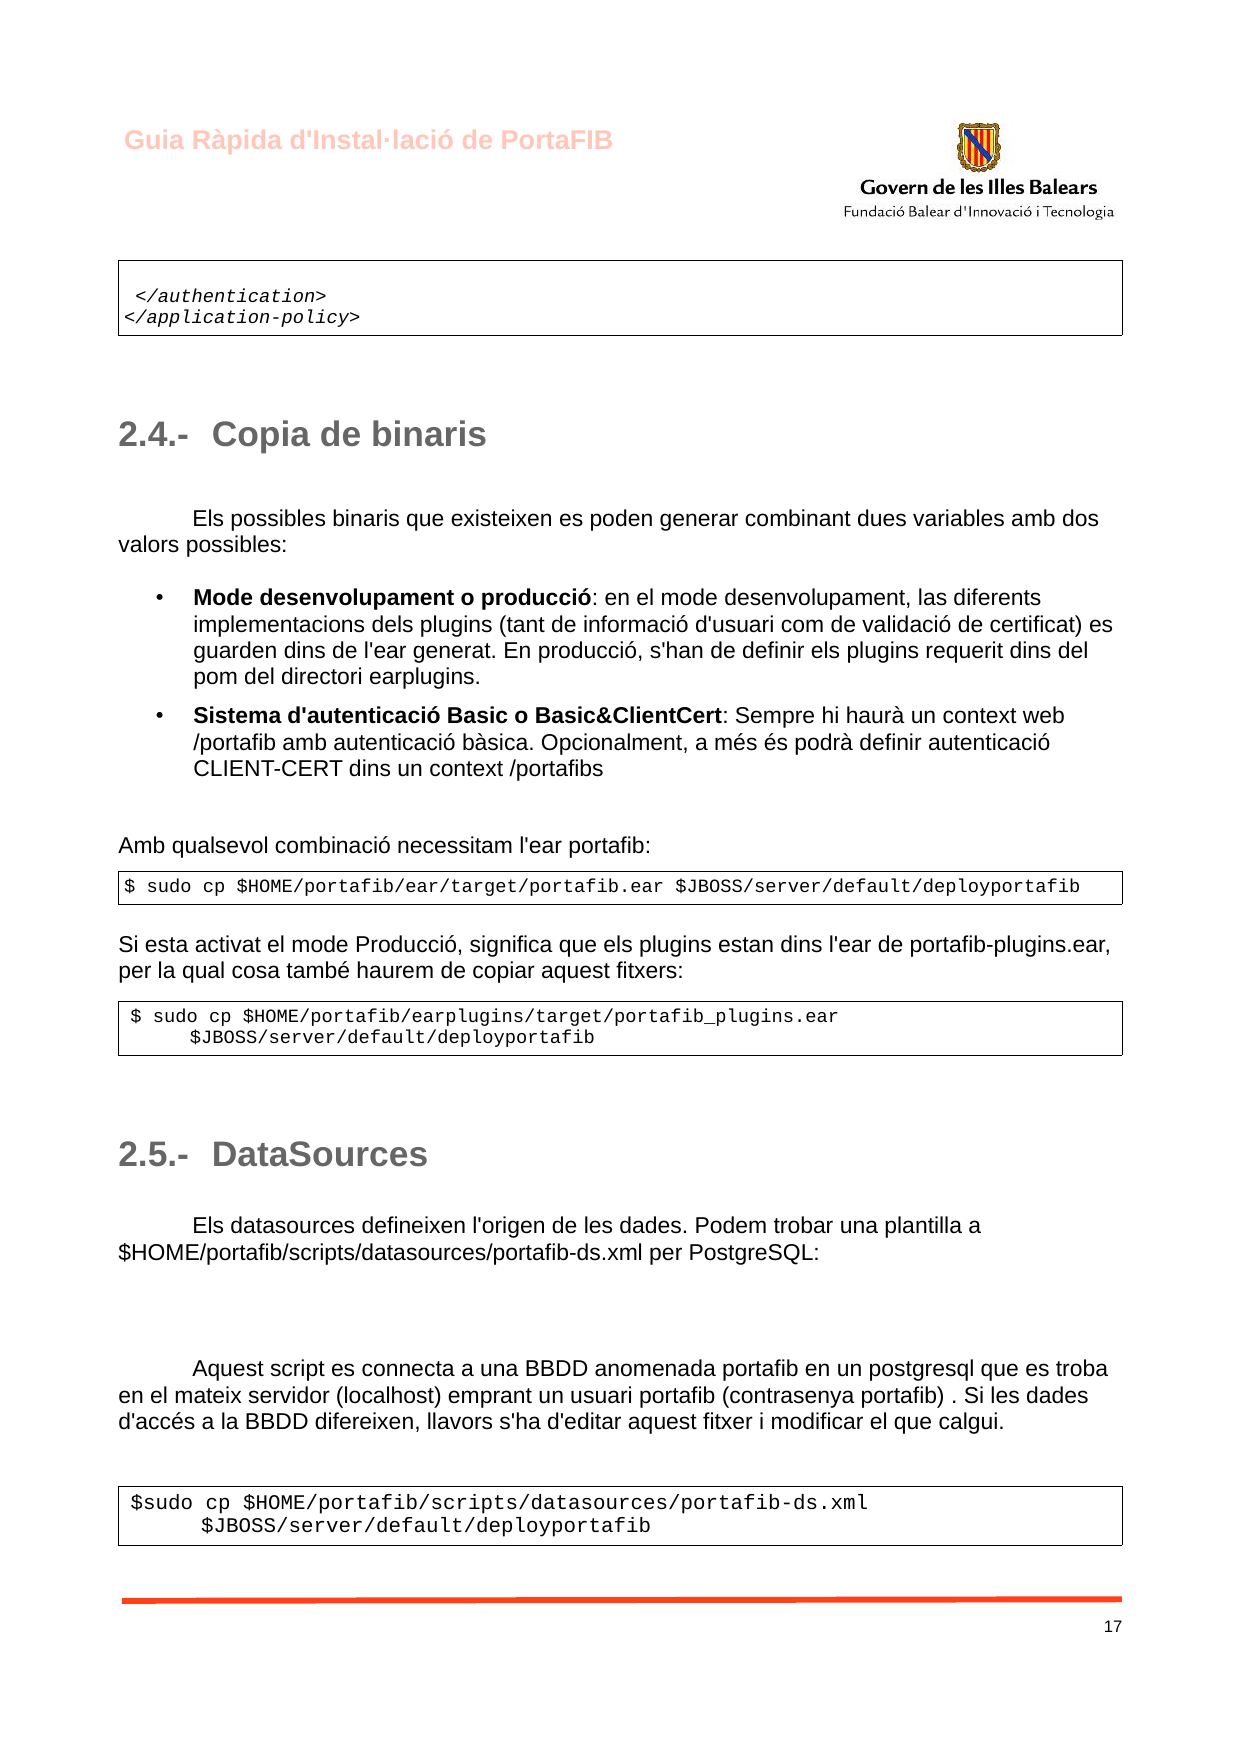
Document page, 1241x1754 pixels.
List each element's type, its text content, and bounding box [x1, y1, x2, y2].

subtitle DataSources [118, 1133, 1122, 1174]
picture [840, 123, 1117, 220]
text Amb qualsevol combinació necessitam l'ear portafib: [118, 832, 1122, 859]
text Els possibles binaris que existeixen es poden generar combinant dues variables amb dos valors possibles: [118, 505, 1122, 558]
text Els datasources defineixen l'origen de les dades. Podem trobar una plantilla a $HOME/portafib/scripts/datasources/portafib-ds.xml per PostgreSQL: [118, 1212, 1122, 1265]
list Sistema d'autenticació Basic o Basic&ClientCert: Sempre hi haurà un context web /portafib amb autenticació bàsica. Opcionalment, a més és podrà definir autenticació CLIENT-CERT dins un context /portafibs [156, 702, 1122, 781]
subtitle Copia de binaris [118, 413, 1122, 454]
text Aquest script es connecta a una BBDD anomenada portafib en un postgresql que es troba en el mateix servidor (localhost) emprant un usuari portafib (contrasenya portafib) . Si les dades d'accés a la BBDD difereixen, llavors s'ha d'editar aquest fitxer i modificar el que calgui. [118, 1355, 1122, 1434]
table_header $ sudo cp $HOME/portafib/earplugins/target/portafib_plugins.ear $JBOSS/server/default/deployportafib [119, 1002, 1122, 1055]
text Si esta activat el mode Producció, significa que els plugins estan dins l'ear de portafib-plugins.ear, per la qual cosa també haurem de copiar aquest fitxers: [118, 931, 1122, 983]
table_header </authentication> </application-policy> [119, 261, 1122, 335]
list Mode desenvolupament o producció: en el mode desenvolupament, las diferents implementacions dels plugins (tant de informació d'usuari com de validació de certificat) es guarden dins de l'ear generat. En producció, s'han de definir els plugins requerit dins del pom del directori earplugins. [156, 584, 1122, 689]
table_header $ sudo cp $HOME/portafib/ear/target/portafib.ear $JBOSS/server/default/deployportafib [119, 872, 1122, 904]
table_header $sudo cp $HOME/portafib/scripts/datasources/portafib-ds.xml $JBOSS/server/default/deployportafib [119, 1487, 1122, 1545]
